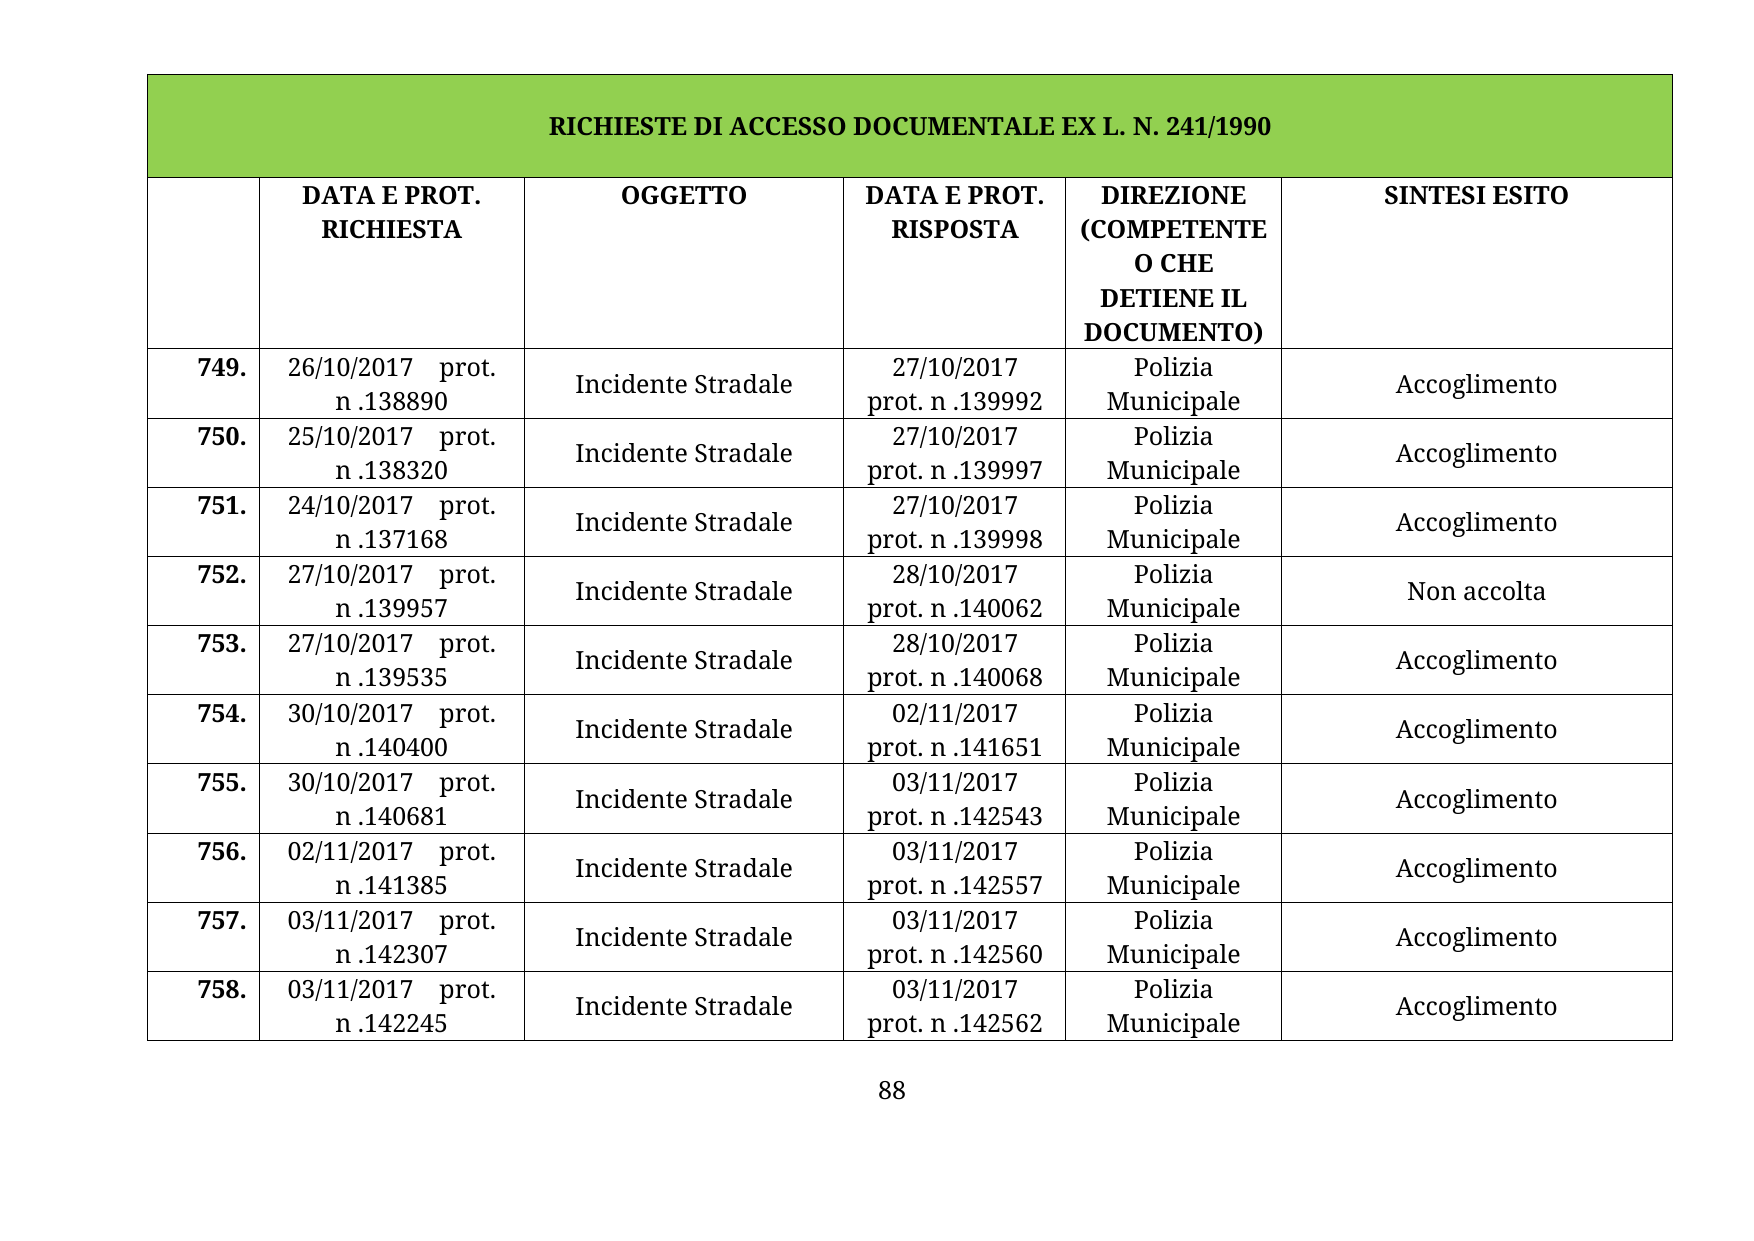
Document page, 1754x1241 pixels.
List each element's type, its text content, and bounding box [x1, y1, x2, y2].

table_cell Accoglimento [1282, 972, 1672, 1040]
table_cell Polizia Municipale [1066, 695, 1281, 763]
table_cell 27/10/2017 prot. n .139992 [844, 349, 1065, 417]
table_cell 24/10/2017 prot. n .137168 [260, 488, 524, 556]
table_cell Polizia Municipale [1066, 419, 1281, 487]
table_cell 27/10/2017 prot. n .139997 [844, 419, 1065, 487]
table_cell [148, 626, 259, 694]
table_cell Accoglimento [1282, 626, 1672, 694]
table_cell Incidente Stradale [525, 764, 843, 832]
table_cell Incidente Stradale [525, 972, 843, 1040]
table_cell 28/10/2017 prot. n .140062 [844, 557, 1065, 625]
table_cell 27/10/2017 prot. n .139998 [844, 488, 1065, 556]
table_cell Non accolta [1282, 557, 1672, 625]
table_cell [148, 764, 259, 832]
table_cell Accoglimento [1282, 903, 1672, 971]
table_cell 03/11/2017 prot. n .142307 [260, 903, 524, 971]
table_cell 26/10/2017 prot. n .138890 [260, 349, 524, 417]
table_cell Accoglimento [1282, 834, 1672, 902]
table_cell 27/10/2017 prot. n .139957 [260, 557, 524, 625]
table_cell [148, 834, 259, 902]
table_cell DIREZIONE (COMPETENTE O CHE DETIENE IL DOCUMENTO) [1066, 178, 1281, 348]
table_cell Accoglimento [1282, 349, 1672, 417]
table_cell Polizia Municipale [1066, 764, 1281, 832]
table_cell OGGETTO [525, 178, 843, 348]
table_cell SINTESI ESITO [1282, 178, 1672, 348]
table_cell Accoglimento [1282, 419, 1672, 487]
table_cell 03/11/2017 prot. n .142562 [844, 972, 1065, 1040]
table_cell [148, 972, 259, 1040]
table_cell 27/10/2017 prot. n .139535 [260, 626, 524, 694]
table_cell 03/11/2017 prot. n .142245 [260, 972, 524, 1040]
table_cell 25/10/2017 prot. n .138320 [260, 419, 524, 487]
table_cell Incidente Stradale [525, 903, 843, 971]
table_cell Accoglimento [1282, 695, 1672, 763]
table_cell Polizia Municipale [1066, 972, 1281, 1040]
table_cell Incidente Stradale [525, 488, 843, 556]
table_cell DATA E PROT. RICHIESTA [260, 178, 524, 348]
table_cell Polizia Municipale [1066, 903, 1281, 971]
table_cell Polizia Municipale [1066, 488, 1281, 556]
table_cell [148, 178, 259, 348]
table_cell Accoglimento [1282, 764, 1672, 832]
table_cell DATA E PROT. RISPOSTA [844, 178, 1065, 348]
table_cell [148, 488, 259, 556]
table_cell Polizia Municipale [1066, 834, 1281, 902]
table_cell 03/11/2017 prot. n .142560 [844, 903, 1065, 971]
table_cell Incidente Stradale [525, 349, 843, 417]
table_cell [148, 695, 259, 763]
table_cell [148, 903, 259, 971]
table_header RICHIESTE DI ACCESSO DOCUMENTALE EX L. N. 241/1990 [148, 75, 1672, 177]
table_cell 03/11/2017 prot. n .142557 [844, 834, 1065, 902]
table_cell [148, 419, 259, 487]
table_cell Incidente Stradale [525, 834, 843, 902]
table_cell Polizia Municipale [1066, 557, 1281, 625]
table_cell Polizia Municipale [1066, 349, 1281, 417]
table_cell [148, 557, 259, 625]
table_cell [148, 349, 259, 417]
table_cell 02/11/2017 prot. n .141651 [844, 695, 1065, 763]
table_cell 30/10/2017 prot. n .140681 [260, 764, 524, 832]
table_cell Polizia Municipale [1066, 626, 1281, 694]
table_cell Incidente Stradale [525, 626, 843, 694]
table_cell 28/10/2017 prot. n .140068 [844, 626, 1065, 694]
table_cell Incidente Stradale [525, 557, 843, 625]
table_cell Accoglimento [1282, 488, 1672, 556]
table_cell 30/10/2017 prot. n .140400 [260, 695, 524, 763]
table_cell 02/11/2017 prot. n .141385 [260, 834, 524, 902]
table_cell 03/11/2017 prot. n .142543 [844, 764, 1065, 832]
table_cell Incidente Stradale [525, 695, 843, 763]
table_cell Incidente Stradale [525, 419, 843, 487]
